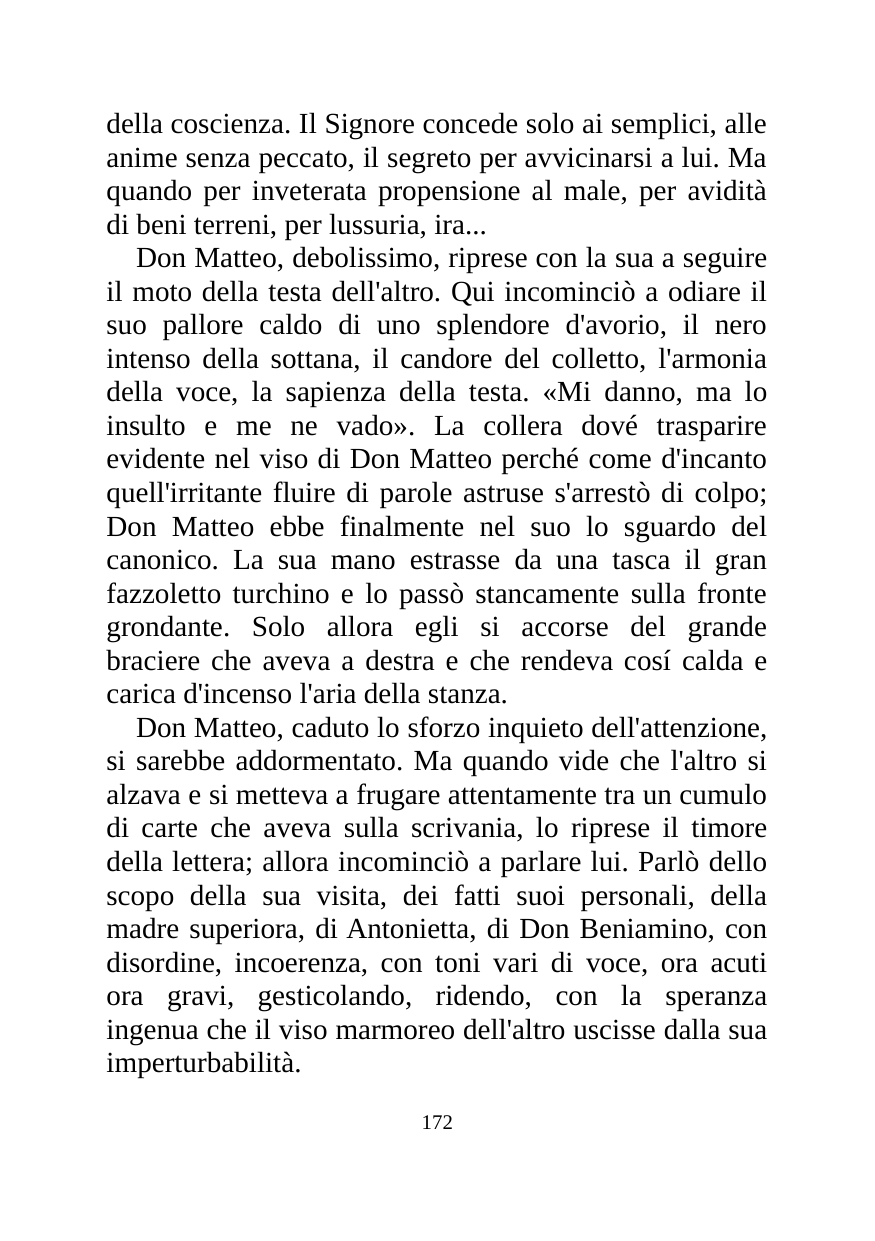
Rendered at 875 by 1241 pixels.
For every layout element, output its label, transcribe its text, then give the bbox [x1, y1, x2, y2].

text Don Matteo, caduto lo sforzo inquieto dell'attenzione, si sarebbe addormentato. Ma quando vide che l'altro si alzava e si metteva a frugare attentamente tra un cumulo di carte che aveva sulla scrivania, lo riprese il timore della lettera; allora incominciò a parlare lui. Parlò dello scopo della sua visita, dei fatti suoi personali, della madre superiora, di Antonietta, di Don Beniamino, con disordine, incoerenza, con toni vari di voce, ora acuti ora gravi, gesticolando, ridendo, con la speranza ingenua che il viso marmoreo dell'altro uscisse dalla sua imperturbabilità. [106, 710, 768, 1079]
text della coscienza. Il Signore concede solo ai semplici, alle anime senza peccato, il segreto per avvicinarsi a lui. Ma quando per inveterata propensione al male, per avidità di beni terreni, per lussuria, ira... [106, 106, 768, 240]
text Don Matteo, debolissimo, riprese con la sua a seguire il moto della testa dell'altro. Qui incominciò a odiare il suo pallore caldo di uno splendore d'avorio, il nero intenso della sottana, il candore del colletto, l'armonia della voce, la sapienza della testa. «Mi danno, ma lo insulto e me ne vado». La collera dové trasparire evidente nel viso di Don Matteo perché come d'incanto quell'irritante fluire di parole astruse s'arrestò di colpo; Don Matteo ebbe finalmente nel suo lo sguardo del canonico. La sua mano estrasse da una tasca il gran fazzoletto turchino e lo passò stancamente sulla fronte grondante. Solo allora egli si accorse del grande braciere che aveva a destra e che rendeva cosí calda e carica d'incenso l'aria della stanza. [106, 240, 768, 710]
